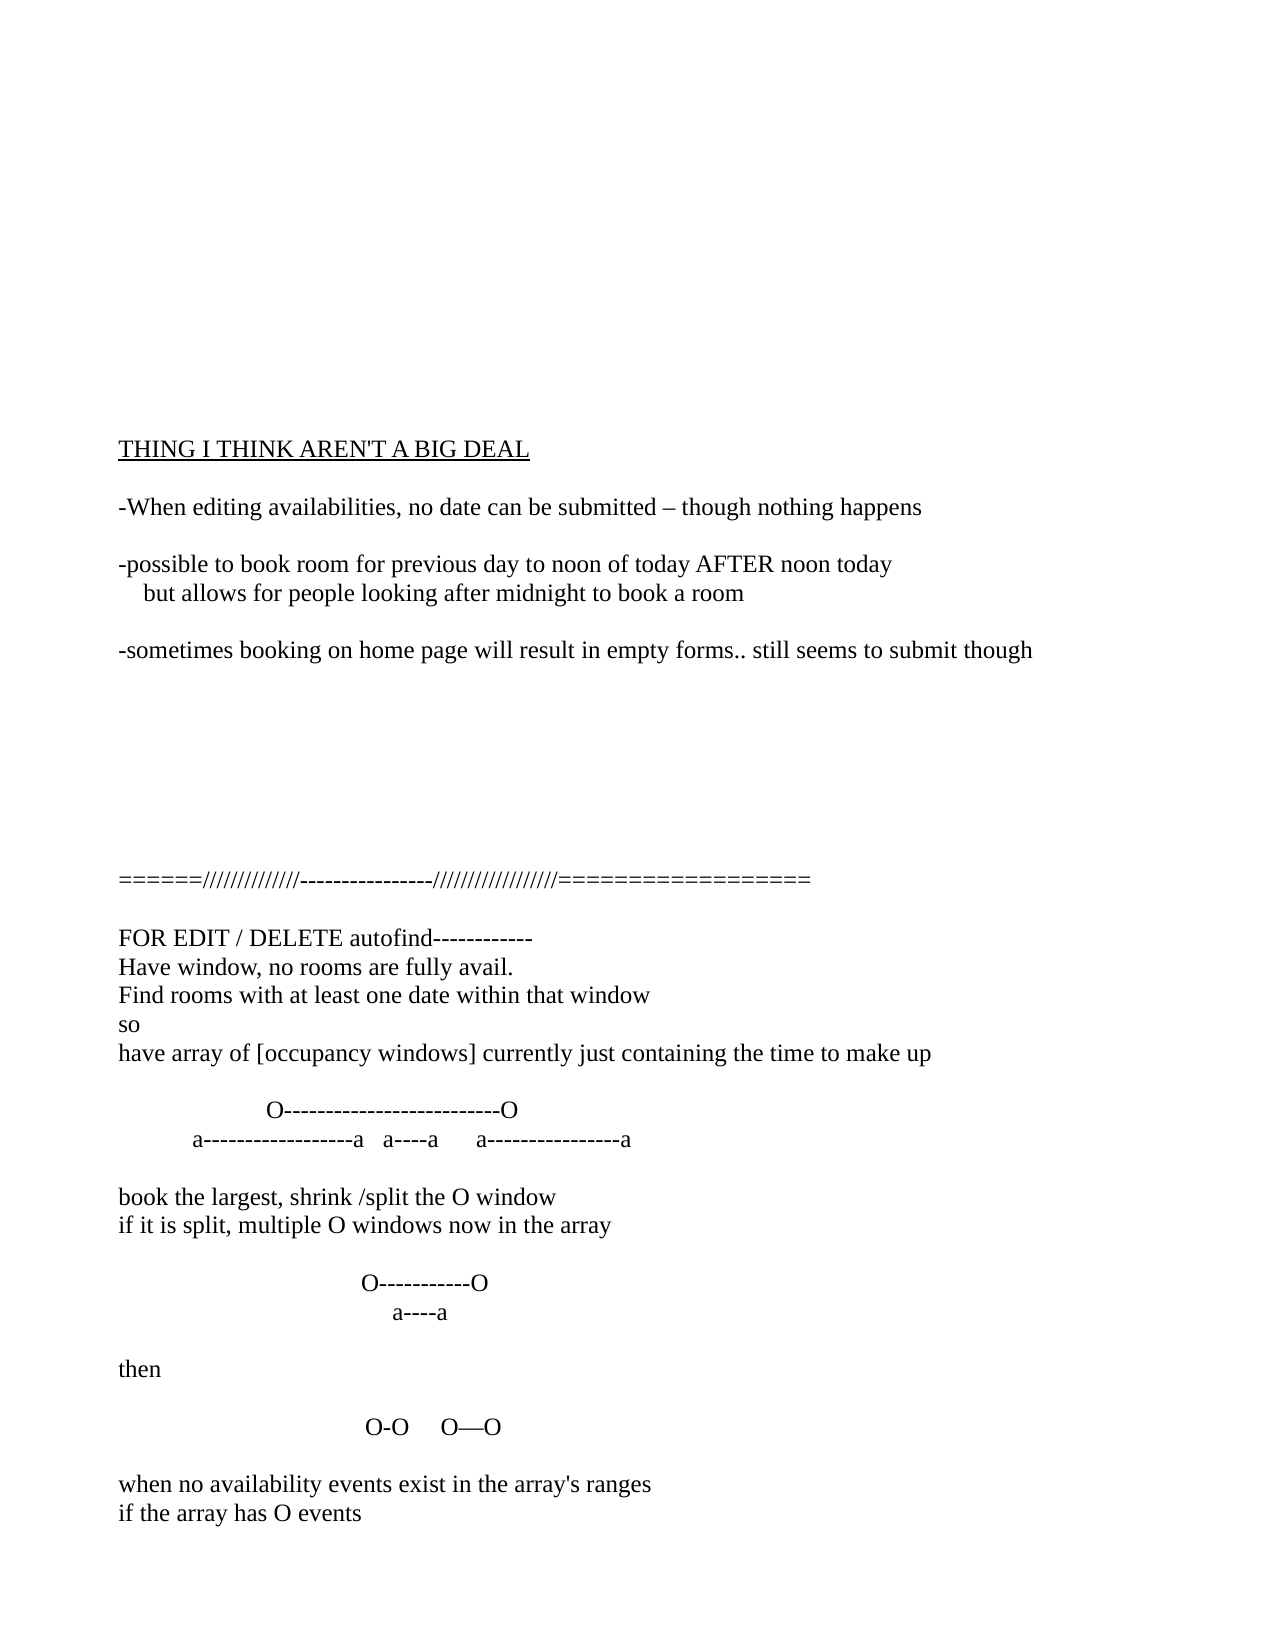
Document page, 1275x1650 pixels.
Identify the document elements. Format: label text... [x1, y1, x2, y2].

text THING I THINK AREN'T A BIG DEAL [118, 434, 1157, 463]
text when no availability events exist in the array's ranges [118, 1469, 1157, 1498]
text O-O O—O [118, 1412, 1157, 1441]
text have array of [occupancy windows] currently just containing the time to make up [118, 1038, 1157, 1067]
text O-----------O [118, 1268, 1157, 1297]
text then [118, 1354, 1157, 1383]
text -possible to book room for previous day to noon of today AFTER noon today [118, 549, 1157, 578]
text O--------------------------O [118, 1096, 1157, 1124]
text if the array has O events [118, 1498, 1157, 1527]
text -sometimes booking on home page will result in empty forms.. still seems to submit though [118, 636, 1157, 664]
text a----a [118, 1297, 1157, 1326]
text but allows for people looking after midnight to book a room [118, 578, 1157, 607]
text book the largest, shrink /split the O window [118, 1182, 1157, 1211]
text ======//////////////----------------//////////////////================== [118, 866, 1157, 894]
text FOR EDIT / DELETE autofind------------ [118, 923, 1157, 952]
text so [118, 1009, 1157, 1038]
text Find rooms with at least one date within that window [118, 981, 1157, 1009]
text a------------------a a----a a----------------a [118, 1124, 1157, 1153]
text -When editing availabilities, no date can be submitted – though nothing happens [118, 492, 1157, 521]
text if it is split, multiple O windows now in the array [118, 1211, 1157, 1239]
text Have window, no rooms are fully avail. [118, 952, 1157, 981]
